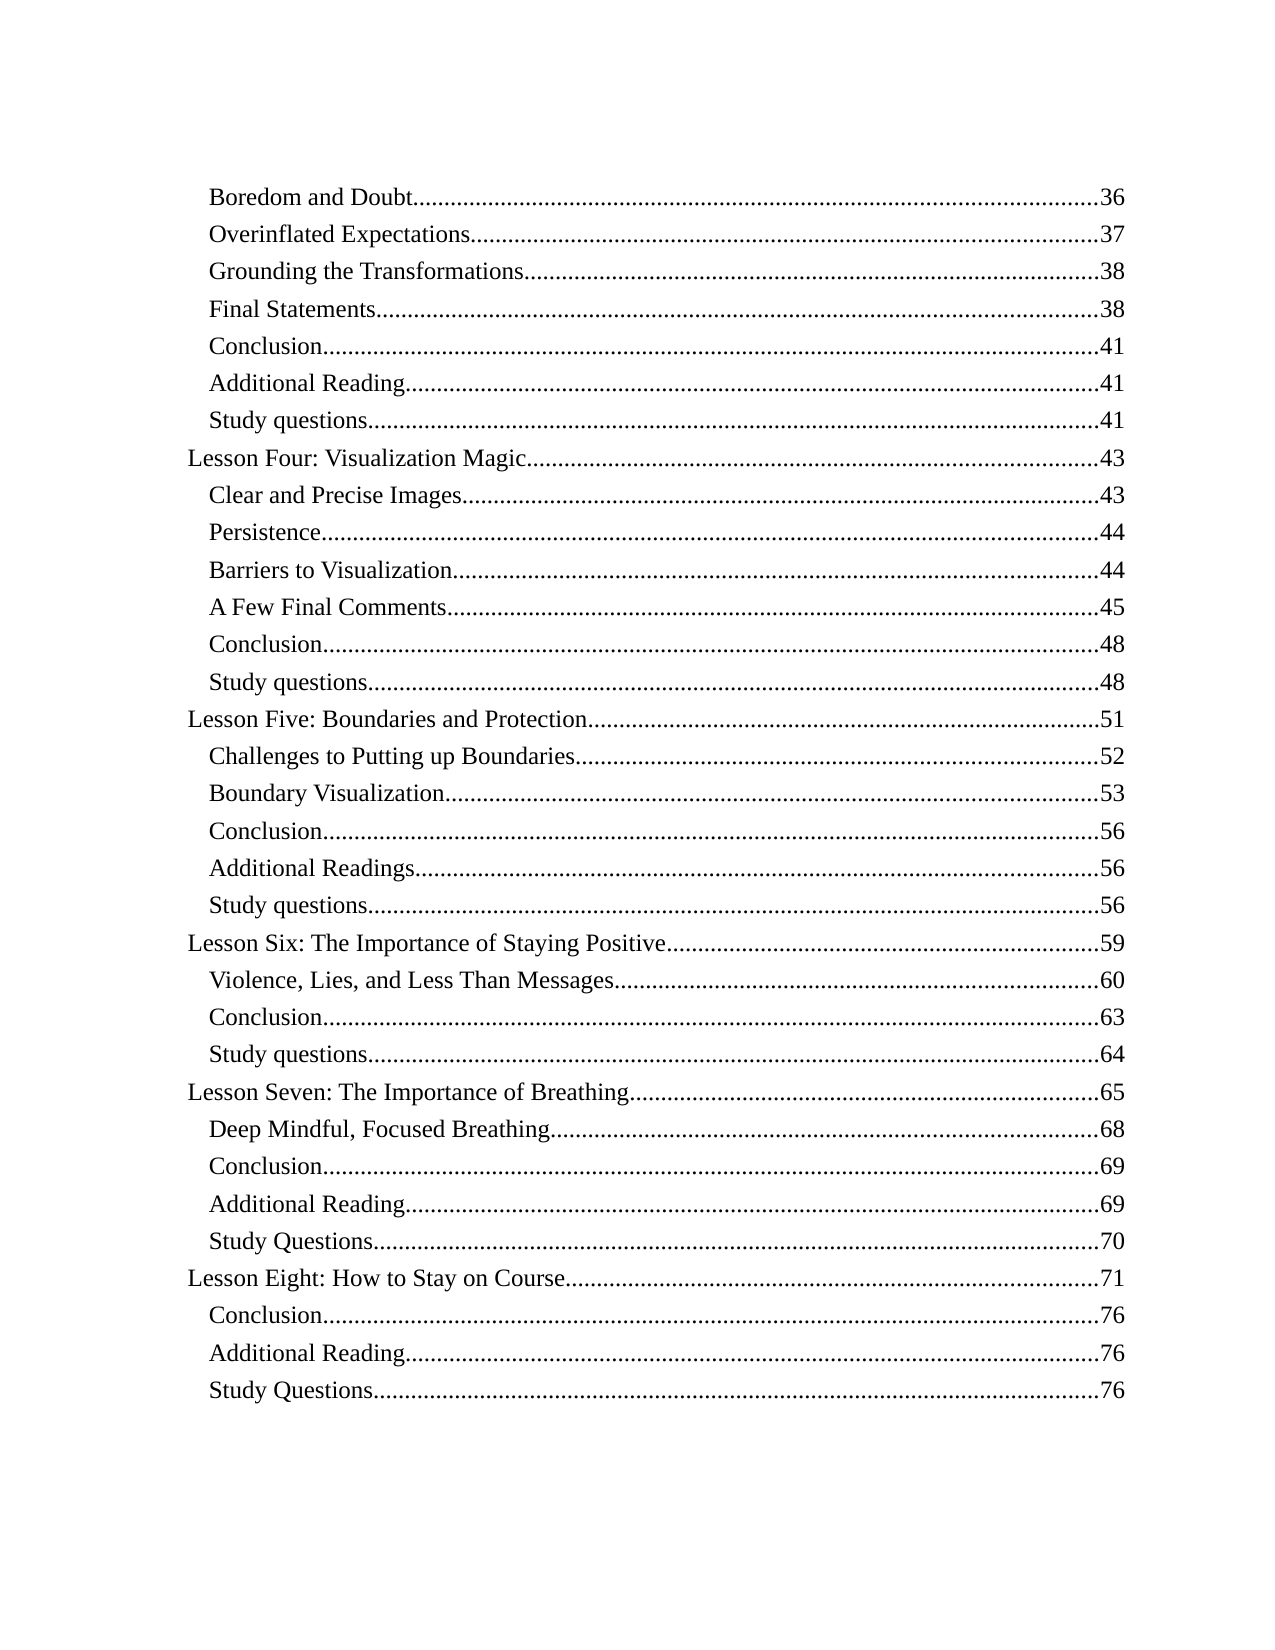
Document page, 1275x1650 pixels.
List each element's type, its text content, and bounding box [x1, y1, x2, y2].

text A Few Final Comments 45 [208, 592, 1125, 621]
text Additional Reading 69 [208, 1189, 1125, 1217]
text Boredom and Doubt 36 [208, 182, 1125, 211]
text Lesson Seven: The Importance of Breathing 65 [187, 1077, 1125, 1106]
text Conclusion 41 [208, 331, 1125, 360]
text Study questions 48 [208, 667, 1125, 695]
text Additional Reading 41 [208, 368, 1125, 397]
text Final Statements 38 [208, 294, 1125, 322]
text Challenges to Putting up Boundaries 52 [208, 741, 1125, 770]
text Lesson Six: The Importance of Staying Positive 59 [187, 928, 1125, 956]
text Lesson Five: Boundaries and Protection 51 [187, 704, 1125, 733]
text Conclusion 76 [208, 1301, 1125, 1329]
text Lesson Four: Visualization Magic 43 [187, 443, 1125, 472]
text Persistence 44 [208, 517, 1125, 546]
text Grounding the Transformations 38 [208, 256, 1125, 285]
text Study questions 64 [208, 1039, 1125, 1068]
text Clear and Precise Images 43 [208, 480, 1125, 509]
text Conclusion 69 [208, 1151, 1125, 1180]
text Study Questions 70 [208, 1226, 1125, 1255]
text Deep Mindful, Focused Breathing 68 [208, 1114, 1125, 1143]
text Additional Readings 56 [208, 853, 1125, 882]
text Study Questions 76 [208, 1375, 1125, 1404]
text Overinflated Expectations 37 [208, 219, 1125, 248]
text Violence, Lies, and Less Than Messages 60 [208, 965, 1125, 994]
text Additional Reading 76 [208, 1338, 1125, 1367]
text Conclusion 63 [208, 1002, 1125, 1031]
text Barriers to Visualization 44 [208, 555, 1125, 583]
text Lesson Eight: How to Stay on Course 71 [187, 1263, 1125, 1292]
text Conclusion 48 [208, 629, 1125, 658]
text Study questions 56 [208, 890, 1125, 919]
text Study questions 41 [208, 406, 1125, 434]
text Conclusion 56 [208, 816, 1125, 844]
text Boundary Visualization 53 [208, 778, 1125, 807]
